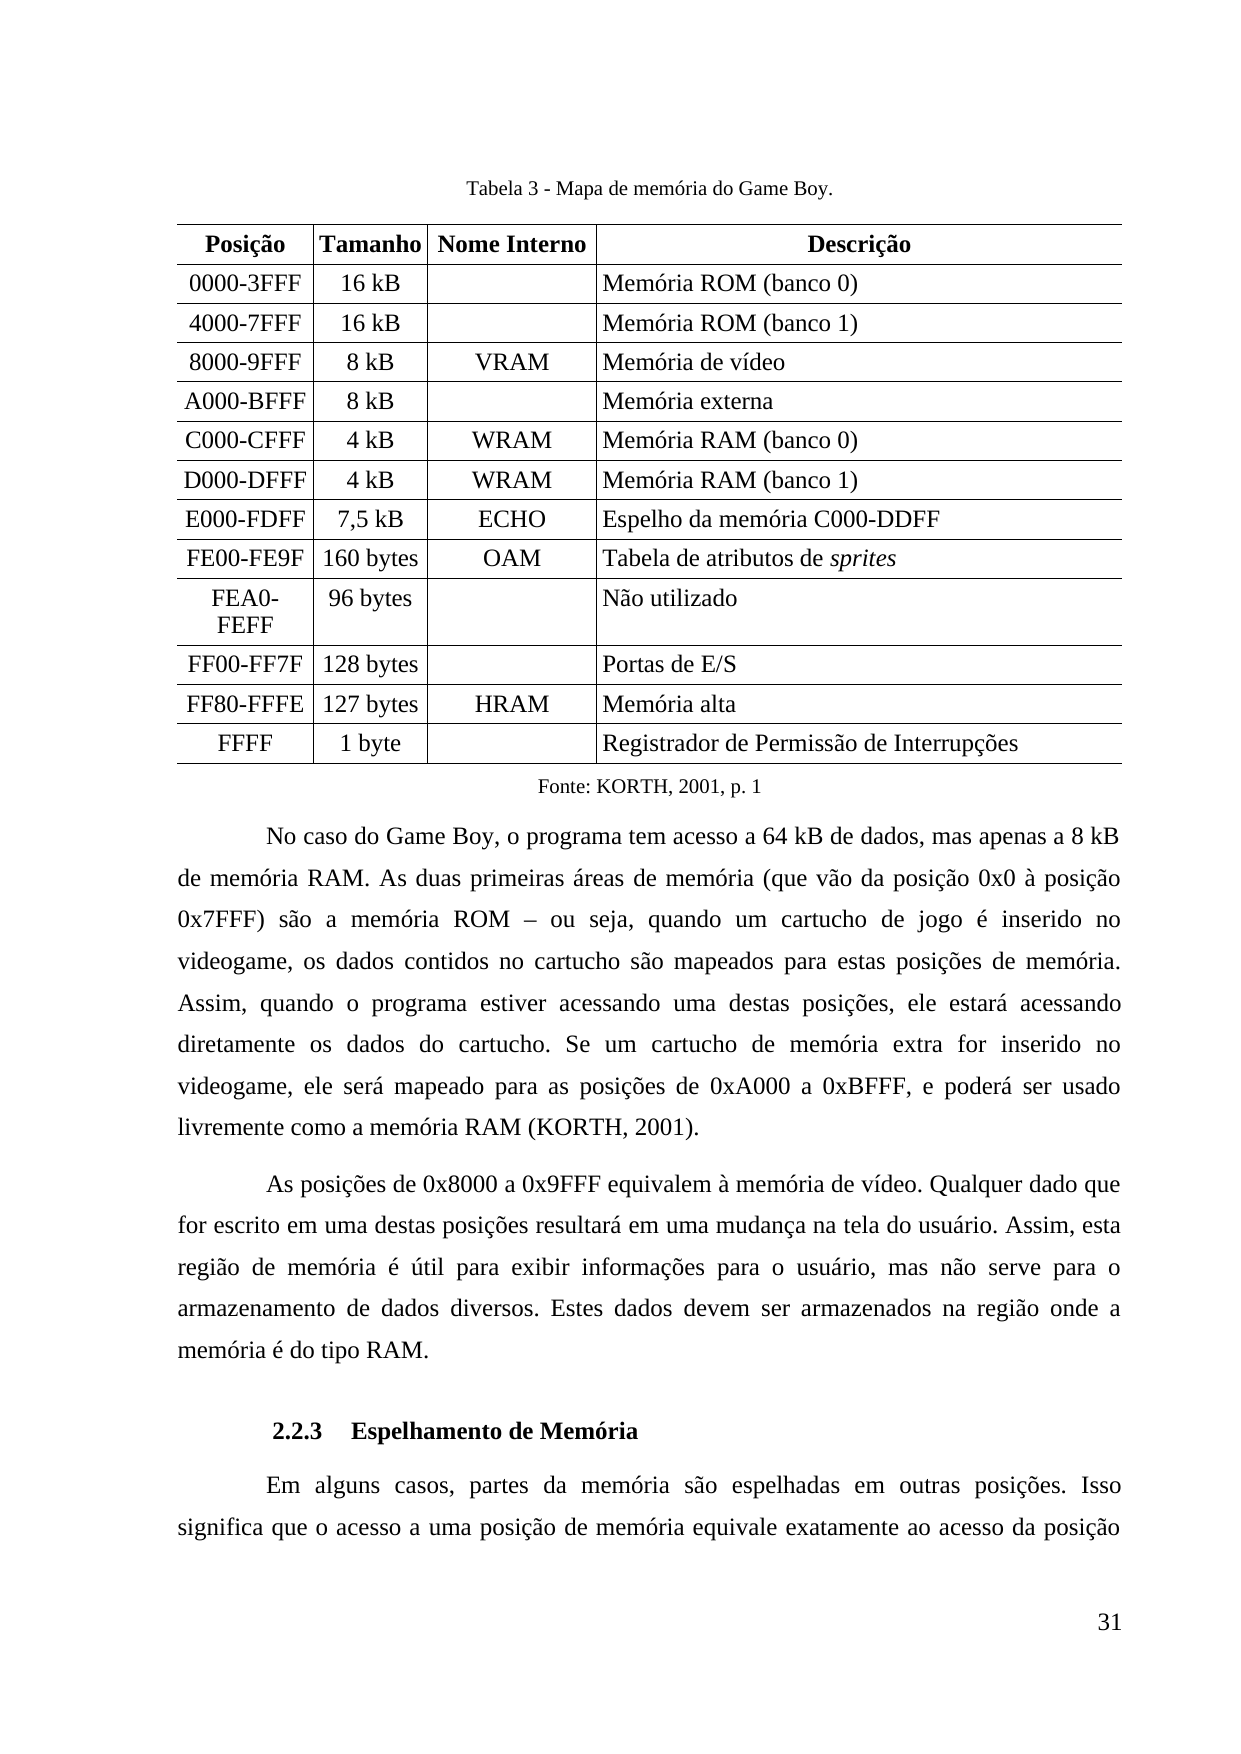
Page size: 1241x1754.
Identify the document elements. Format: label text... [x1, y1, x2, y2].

table_cell VRAM [428, 343, 596, 381]
table_cell 4 kB [314, 422, 427, 460]
table_cell Portas de E/S [597, 646, 1122, 684]
table_cell 16 kB [314, 304, 427, 342]
table_cell Memória externa [597, 382, 1122, 421]
table_cell C000-CFFF [177, 422, 313, 460]
table_cell 8 kB [314, 343, 427, 381]
table_cell FF00-FF7F [177, 646, 313, 684]
table_cell ECHO [428, 500, 596, 538]
table_cell 160 bytes [314, 540, 427, 578]
table_cell [428, 646, 596, 684]
table_cell Tabela de atributos de sprites [597, 540, 1122, 578]
table_cell [428, 724, 596, 763]
table_cell 0000-3FFF [177, 265, 313, 303]
table_cell WRAM [428, 461, 596, 499]
table_cell Espelho da memória C000-DDFF [597, 500, 1122, 538]
table_cell 8 kB [314, 382, 427, 421]
table_cell D000-DFFF [177, 461, 313, 499]
table_cell [428, 579, 596, 645]
table_cell [428, 265, 596, 303]
table_cell FE00-FE9F [177, 540, 313, 578]
table_cell E000-FDFF [177, 500, 313, 538]
text Tabela 3 - Mapa de memória do Game Boy. [177, 177, 1122, 200]
text As posições de 0x8000 a 0x9FFF equivalem à memória de vídeo. Qualquer dado que for escrito em uma destas posições resultará em uma mudança na tela do usuário. Assim, esta região de memória é útil para exibir informações para o usuário, mas não serve para o armazenamento de dados diversos. Estes dados devem ser armazenados na região onde a memória é do tipo RAM. [177, 1170, 1122, 1364]
table_cell 1 byte [314, 724, 427, 763]
table_cell WRAM [428, 422, 596, 460]
table_cell 127 bytes [314, 685, 427, 723]
table_cell Registrador de Permissão de Interrupções [597, 724, 1122, 763]
text Fonte: KORTH, 2001, p. 1 [177, 775, 1122, 798]
subtitle Espelhamento de Memória [177, 1417, 1122, 1445]
table_cell 128 bytes [314, 646, 427, 684]
table_cell FFFF [177, 724, 313, 763]
table_cell A000-BFFF [177, 382, 313, 421]
table_cell FEA0-FEFF [177, 579, 313, 645]
table_cell 16 kB [314, 265, 427, 303]
table_cell 96 bytes [314, 579, 427, 645]
table_cell Não utilizado [597, 579, 1122, 645]
table_cell 4000-7FFF [177, 304, 313, 342]
table_cell 8000-9FFF [177, 343, 313, 381]
table_header Tamanho [314, 225, 427, 264]
table_cell FF80-FFFE [177, 685, 313, 723]
table_cell Memória de vídeo [597, 343, 1122, 381]
table_cell [428, 304, 596, 342]
table_cell Memória alta [597, 685, 1122, 723]
table_cell Memória RAM (banco 0) [597, 422, 1122, 460]
table_cell Memória RAM (banco 1) [597, 461, 1122, 499]
text Em alguns casos, partes da memória são espelhadas em outras posições. Isso significa que o acesso a uma posição de memória equivale exatamente ao acesso da posição [177, 1471, 1122, 1541]
table_header Descrição [597, 225, 1122, 264]
table_cell HRAM [428, 685, 596, 723]
table_header Nome Interno [428, 225, 596, 264]
text No caso do Game Boy, o programa tem acesso a 64 kB de dados, mas apenas a 8 kB de memória RAM. As duas primeiras áreas de memória (que vão da posição 0x0 à posição 0x7FFF) são a memória ROM – ou seja, quando um cartucho de jogo é inserido no videogame, os dados contidos no cartucho são mapeados para estas posições de memória. Assim, quando o programa estiver acessando uma destas posições, ele estará acessando diretamente os dados do cartucho. Se um cartucho de memória extra for inserido no videogame, ele será mapeado para as posições de 0xA000 a 0xBFFF, e poderá ser usado livremente como a memória RAM (KORTH, 2001). [177, 822, 1122, 1141]
table_header Posição [177, 225, 313, 264]
table_cell Memória ROM (banco 1) [597, 304, 1122, 342]
table_cell 7,5 kB [314, 500, 427, 538]
table_cell Memória ROM (banco 0) [597, 265, 1122, 303]
table_cell OAM [428, 540, 596, 578]
table_cell 4 kB [314, 461, 427, 499]
table_cell [428, 382, 596, 421]
